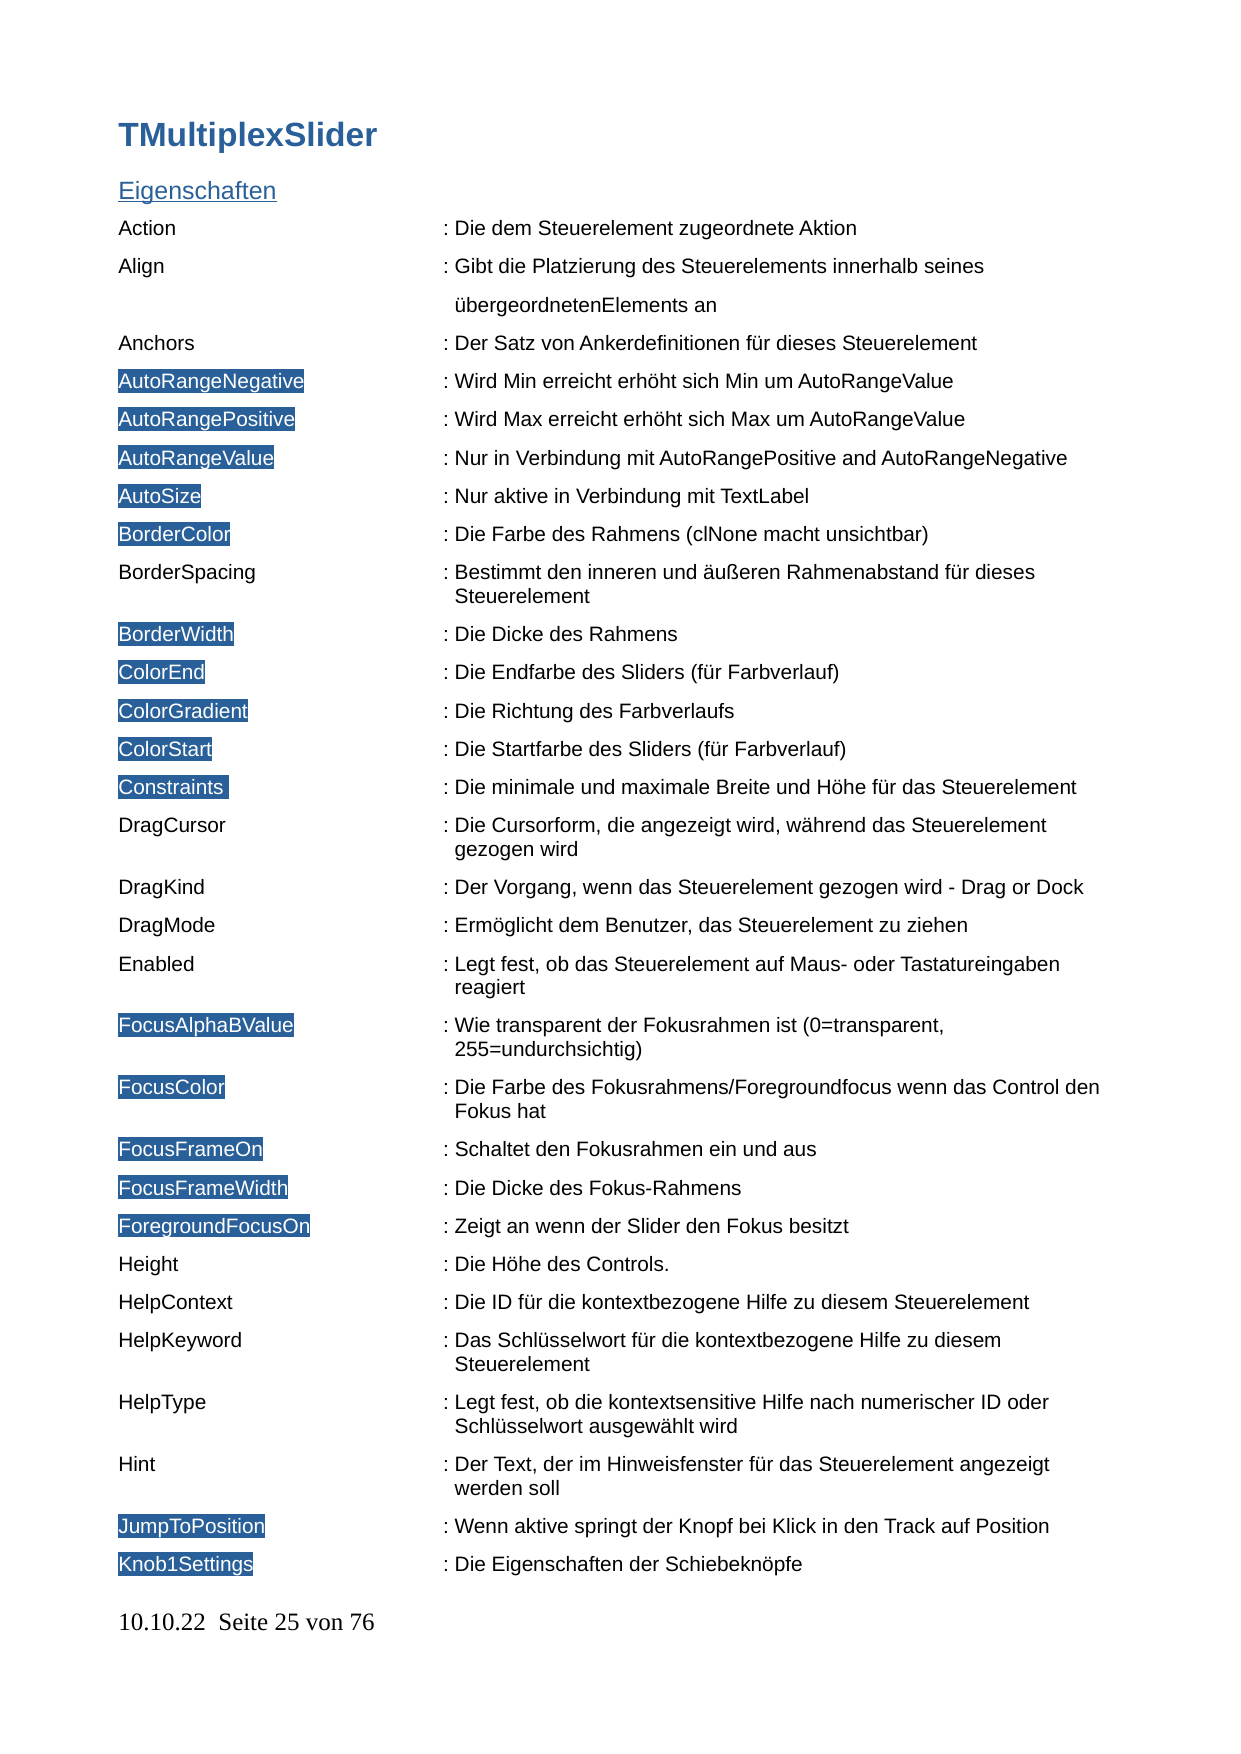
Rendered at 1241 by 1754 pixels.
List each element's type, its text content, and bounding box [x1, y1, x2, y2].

text ColorEnd : Die Endfarbe des Sliders (für Farbverlauf) [118, 661, 1122, 684]
text ColorGradient : Die Richtung des Farbverlaufs [118, 699, 1122, 723]
text Enabled : Legt fest, ob das Steuerelement auf Maus- oder Tastatureingaben reagiert [118, 952, 1122, 999]
subtitle Eigenschaften [118, 181, 1122, 204]
text DragCursor : Die Cursorform, die angezeigt wird, während das Steuerelement gezogen wird [118, 814, 1122, 861]
text übergeordnetenElements an [118, 293, 1122, 317]
text Align : Gibt die Platzierung des Steuerelements innerhalb seines [118, 255, 1122, 279]
text FocusFrameWidth : Die Dicke des Fokus-Rahmens [118, 1176, 1122, 1200]
text Action : Die dem Steuerelement zugeordnete Aktion [118, 217, 1122, 240]
text ForegroundFocusOn : Zeigt an wenn der Slider den Fokus besitzt [118, 1214, 1122, 1238]
text Knob1Settings : Die Eigenschaften der Schiebeknöpfe [118, 1553, 1122, 1576]
text JumpToPosition : Wenn aktive springt der Knopf bei Klick in den Track auf Position [118, 1514, 1122, 1538]
text Constraints : Die minimale und maximale Breite und Höhe für das Steuerelement [118, 776, 1122, 799]
text HelpContext : Die ID für die kontextbezogene Hilfe zu diesem Steuerelement [118, 1291, 1122, 1314]
subtitle TMultiplexSlider [118, 118, 1122, 153]
text BorderColor : Die Farbe des Rahmens (clNone macht unsichtbar) [118, 523, 1122, 546]
text Height : Die Höhe des Controls. [118, 1252, 1122, 1276]
text FocusFrameOn : Schaltet den Fokusrahmen ein und aus [118, 1138, 1122, 1161]
text AutoRangeValue : Nur in Verbindung mit AutoRangePositive and AutoRangeNegative [118, 446, 1122, 470]
text FocusAlphaBValue : Wie transparent der Fokusrahmen ist (0=transparent, 255=undurchsichtig) [118, 1014, 1122, 1061]
text Anchors : Der Satz von Ankerdefinitionen für dieses Steuerelement [118, 331, 1122, 355]
text DragKind : Der Vorgang, wenn das Steuerelement gezogen wird - Drag or Dock [118, 876, 1122, 899]
text AutoSize : Nur aktive in Verbindung mit TextLabel [118, 484, 1122, 508]
text AutoRangePositive : Wird Max erreicht erhöht sich Max um AutoRangeValue [118, 408, 1122, 432]
text HelpType : Legt fest, ob die kontextsensitive Hilfe nach numerischer ID oder Schlüsselwort ausgewählt wird [118, 1391, 1122, 1438]
text FocusColor : Die Farbe des Fokusrahmens/Foregroundfocus wenn das Control den Fokus hat [118, 1076, 1122, 1123]
text DragMode : Ermöglicht dem Benutzer, das Steuerelement zu ziehen [118, 914, 1122, 938]
text ColorStart : Die Startfarbe des Sliders (für Farbverlauf) [118, 737, 1122, 761]
text HelpKeyword : Das Schlüsselwort für die kontextbezogene Hilfe zu diesem Steuerelement [118, 1329, 1122, 1376]
text AutoRangeNegative : Wird Min erreicht erhöht sich Min um AutoRangeValue [118, 370, 1122, 393]
text BorderSpacing : Bestimmt den inneren und äußeren Rahmenabstand für dieses Steuerelement [118, 561, 1122, 608]
text Hint : Der Text, der im Hinweisfenster für das Steuerelement angezeigt werden soll [118, 1453, 1122, 1500]
text BorderWidth : Die Dicke des Rahmens [118, 623, 1122, 646]
